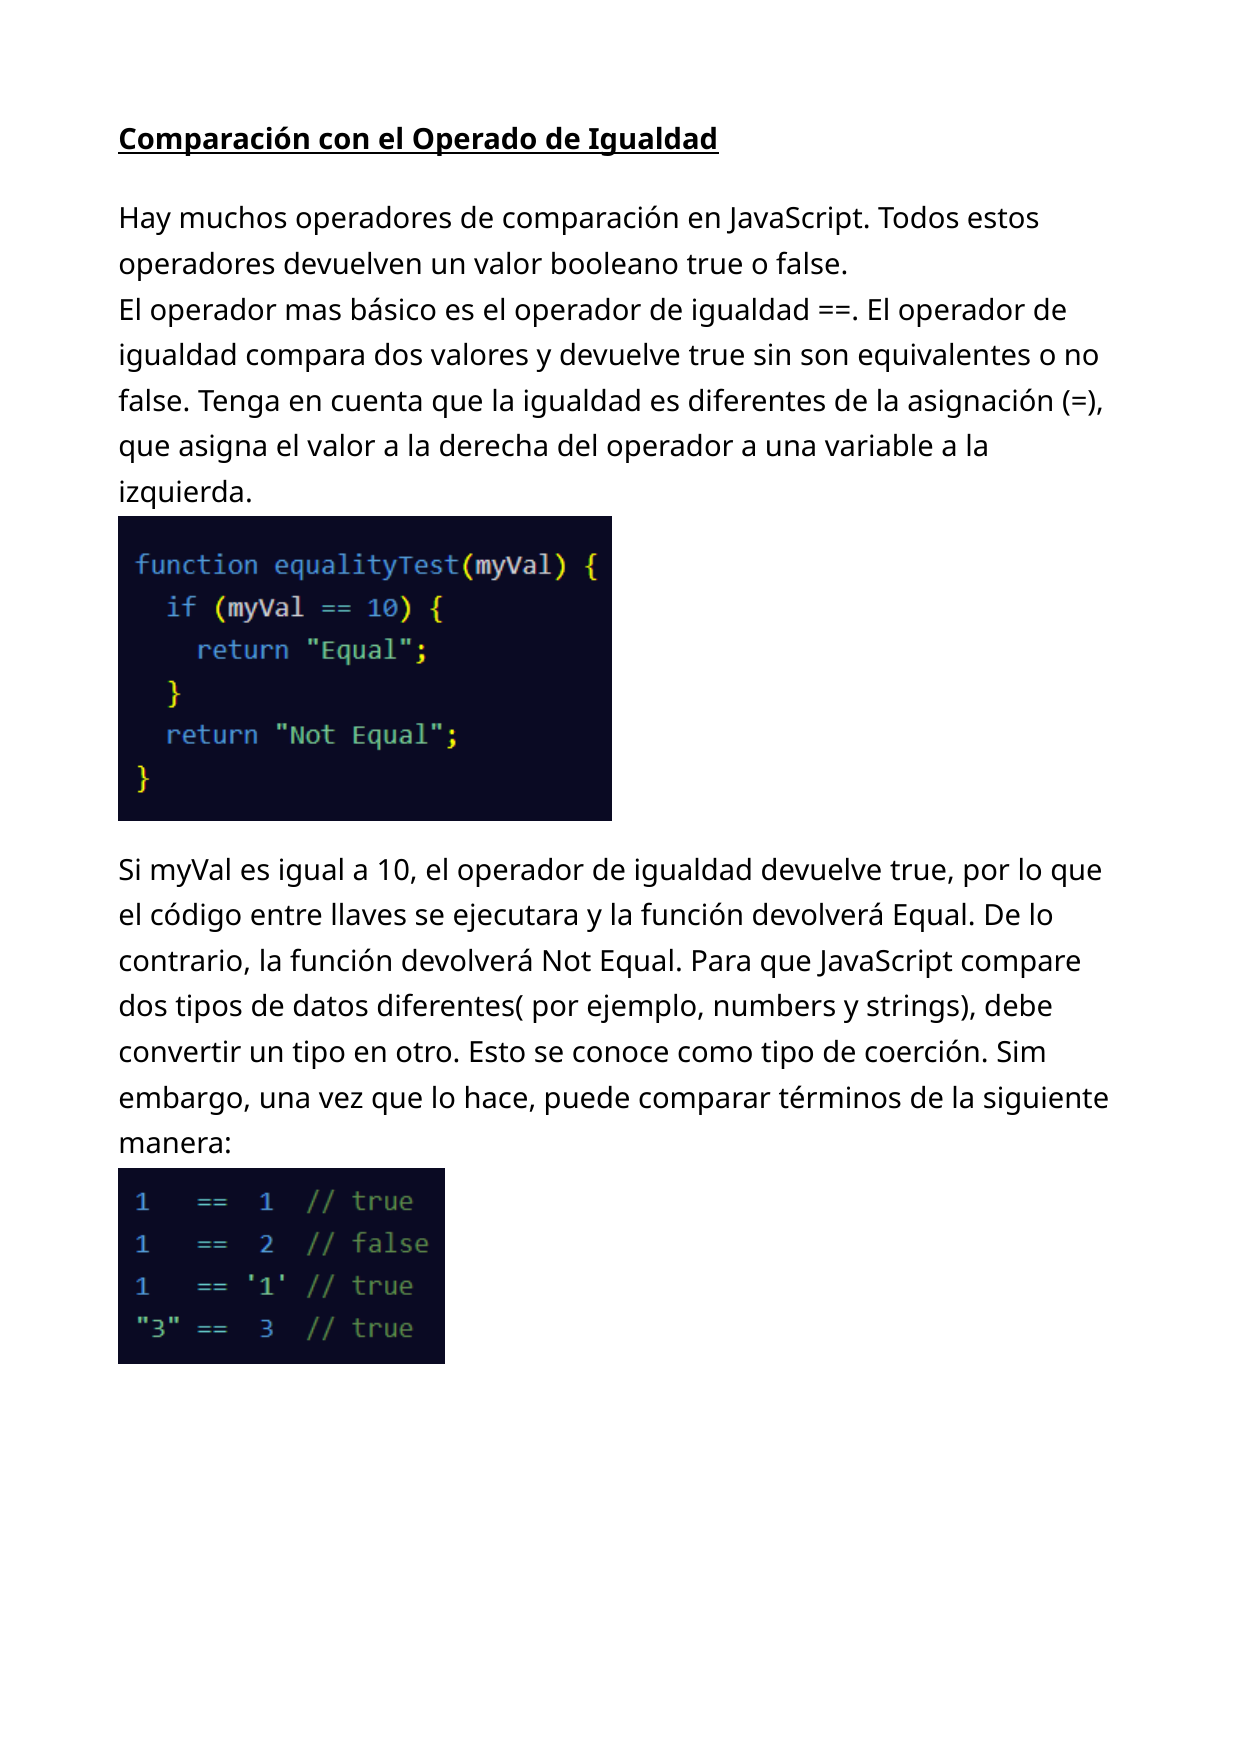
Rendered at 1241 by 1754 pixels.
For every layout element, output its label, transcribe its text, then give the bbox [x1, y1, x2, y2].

text El operador mas básico es el operador de igualdad ==. El operador de igualdad compara dos valores y devuelve true sin son equivalentes o no false. Tenga en cuenta que la igualdad es diferentes de la asignación (=), que asigna el valor a la derecha del operador a una variable a la izquierda. [118, 289, 1122, 511]
text Si myVal es igual a 10, el operador de igualdad devuelve true, por lo que el código entre llaves se ejecutara y la función devolverá Equal. De lo contrario, la función devolverá Not Equal. Para que JavaScript compare dos tipos de datos diferentes( por ejemplo, numbers y strings), debe convertir un tipo en otro. Esto se conoce como tipo de coerción. Sim embargo, una vez que lo hace, puede comparar términos de la siguiente manera: [118, 849, 1122, 1162]
text Hay muchos operadores de comparación en JavaScript. Todos estos operadores devuelven un valor booleano true o false. [118, 197, 1122, 283]
text Comparación con el Operado de Igualdad [118, 118, 1122, 158]
